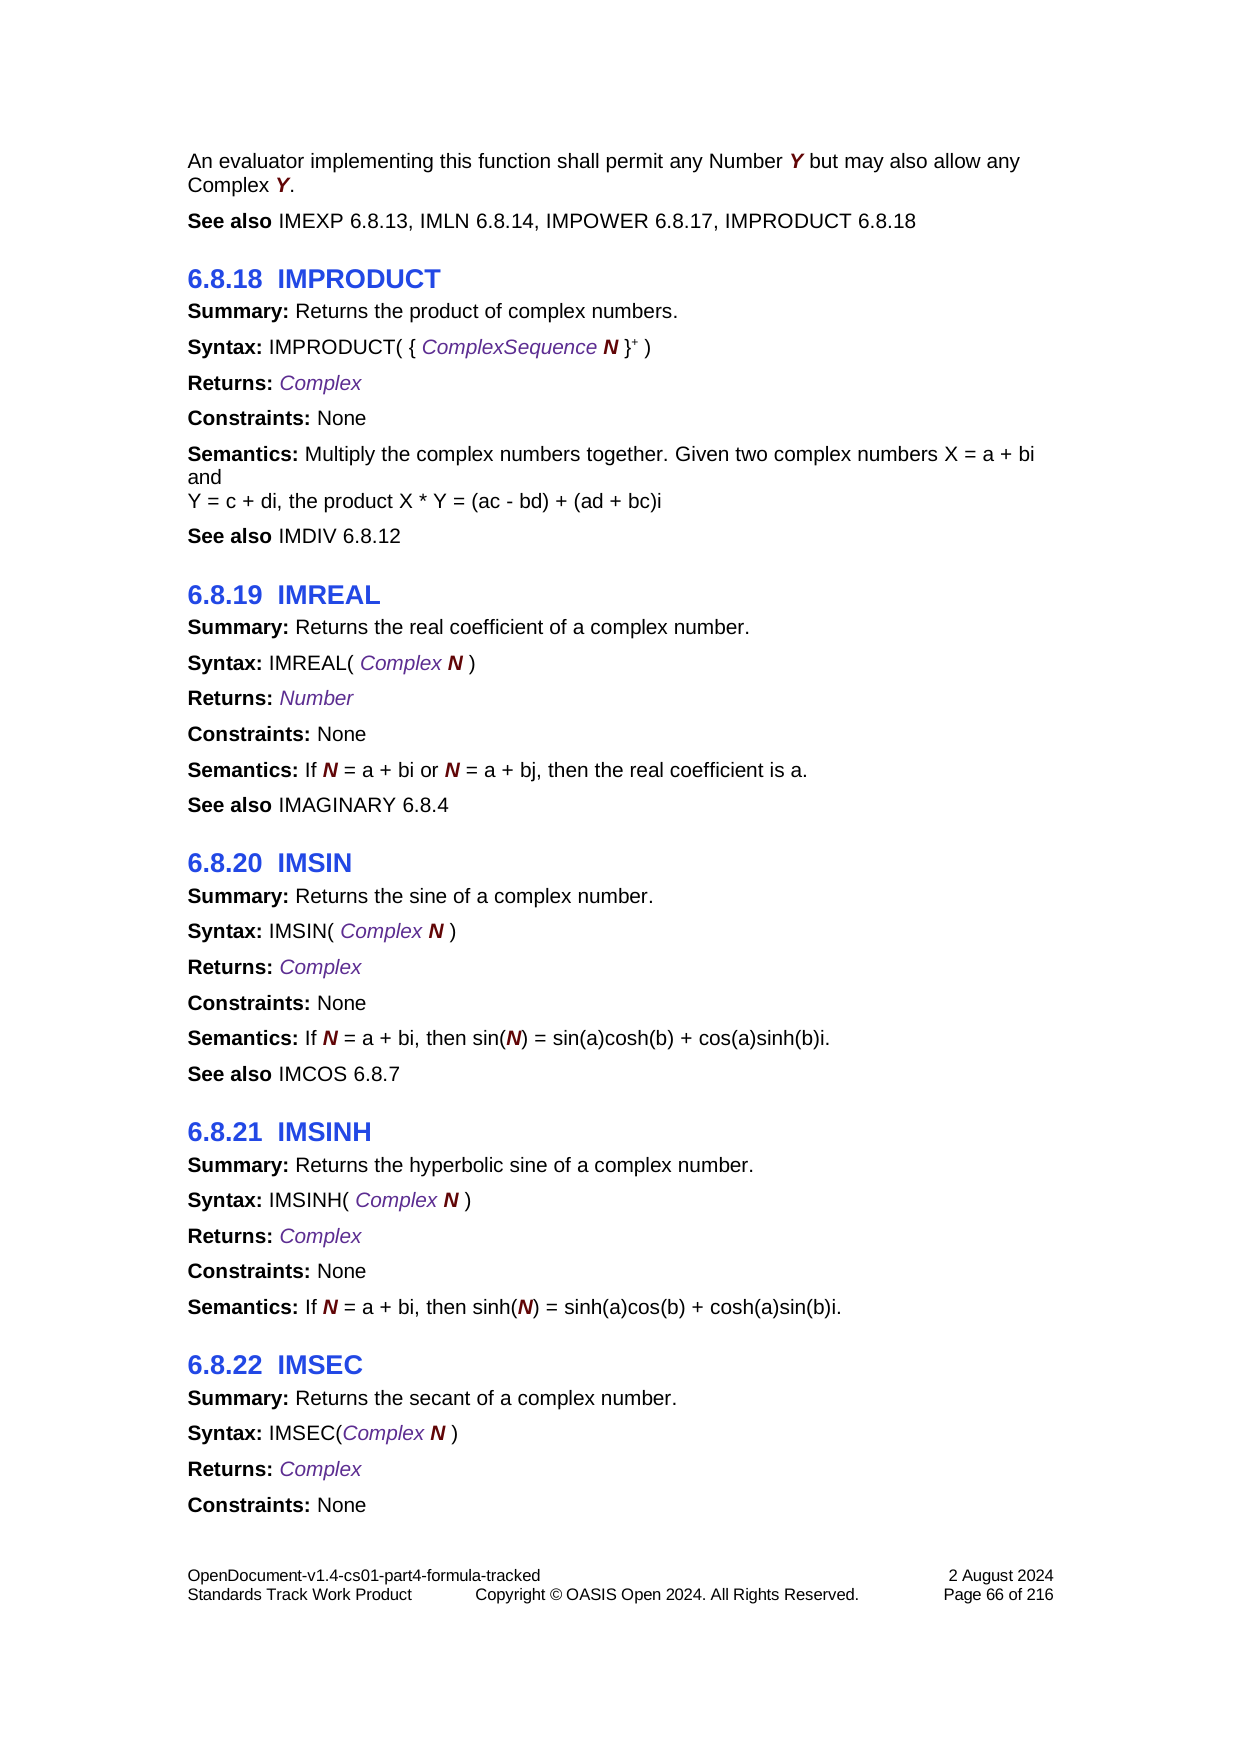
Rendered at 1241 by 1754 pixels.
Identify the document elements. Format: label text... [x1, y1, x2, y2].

text Constraints: None [187, 1260, 1053, 1283]
text Returns: Complex [187, 956, 1053, 979]
text Summary: Returns the product of complex numbers. [187, 300, 1053, 323]
text Syntax: IMREAL( Complex N ) [187, 651, 1053, 675]
text Semantics: If N = a + bi or N = a + bj, then the real coefficient is a. [187, 758, 1053, 782]
text Returns: Complex [187, 371, 1053, 394]
subtitle IMSEC [187, 1350, 1053, 1380]
text Summary: Returns the sine of a complex number. [187, 884, 1053, 908]
text Semantics: If N = a + bi, then sin(N) = sin(a)cosh(b) + cos(a)sinh(b)i. [187, 1027, 1053, 1050]
text Semantics: If N = a + bi, then sinh(N) = sinh(a)cos(b) + cosh(a)sin(b)i. [187, 1296, 1053, 1319]
text Returns: Number [187, 687, 1053, 710]
text See also IMAGINARY 6.8.4 [187, 794, 1053, 817]
text Semantics: Multiply the complex numbers together. Given two complex numbers X = a + bi and Y = c + di, the product X * Y = (ac - bd) + (ad + bc)i [187, 442, 1053, 513]
text Summary: Returns the real coefficient of a complex number. [187, 616, 1053, 639]
text Syntax: IMSINH( Complex N ) [187, 1189, 1053, 1212]
text Returns: Complex [187, 1457, 1053, 1481]
subtitle IMSINH [187, 1117, 1053, 1147]
text Constraints: None [187, 722, 1053, 746]
subtitle IMSIN [187, 848, 1053, 878]
text Returns: Complex [187, 1224, 1053, 1248]
text An evaluator implementing this function shall permit any Number Y but may also allow any Complex Y. [187, 150, 1053, 197]
text See also IMCOS 6.8.7 [187, 1062, 1053, 1086]
text Syntax: IMSEC(Complex N ) [187, 1422, 1053, 1445]
text See also IMDIV 6.8.12 [187, 525, 1053, 548]
subtitle IMPRODUCT [187, 264, 1053, 294]
text Constraints: None [187, 407, 1053, 430]
text Summary: Returns the secant of a complex number. [187, 1386, 1053, 1410]
text Summary: Returns the hyperbolic sine of a complex number. [187, 1153, 1053, 1177]
subtitle IMREAL [187, 579, 1053, 609]
text Constraints: None [187, 991, 1053, 1015]
text See also IMEXP 6.8.13, IMLN 6.8.14, IMPOWER 6.8.17, IMPRODUCT 6.8.18 [187, 209, 1053, 233]
text Constraints: None [187, 1493, 1053, 1517]
text Syntax: IMSIN( Complex N ) [187, 920, 1053, 943]
text Syntax: IMPRODUCT( { ComplexSequence N }+ ) [187, 335, 1053, 359]
